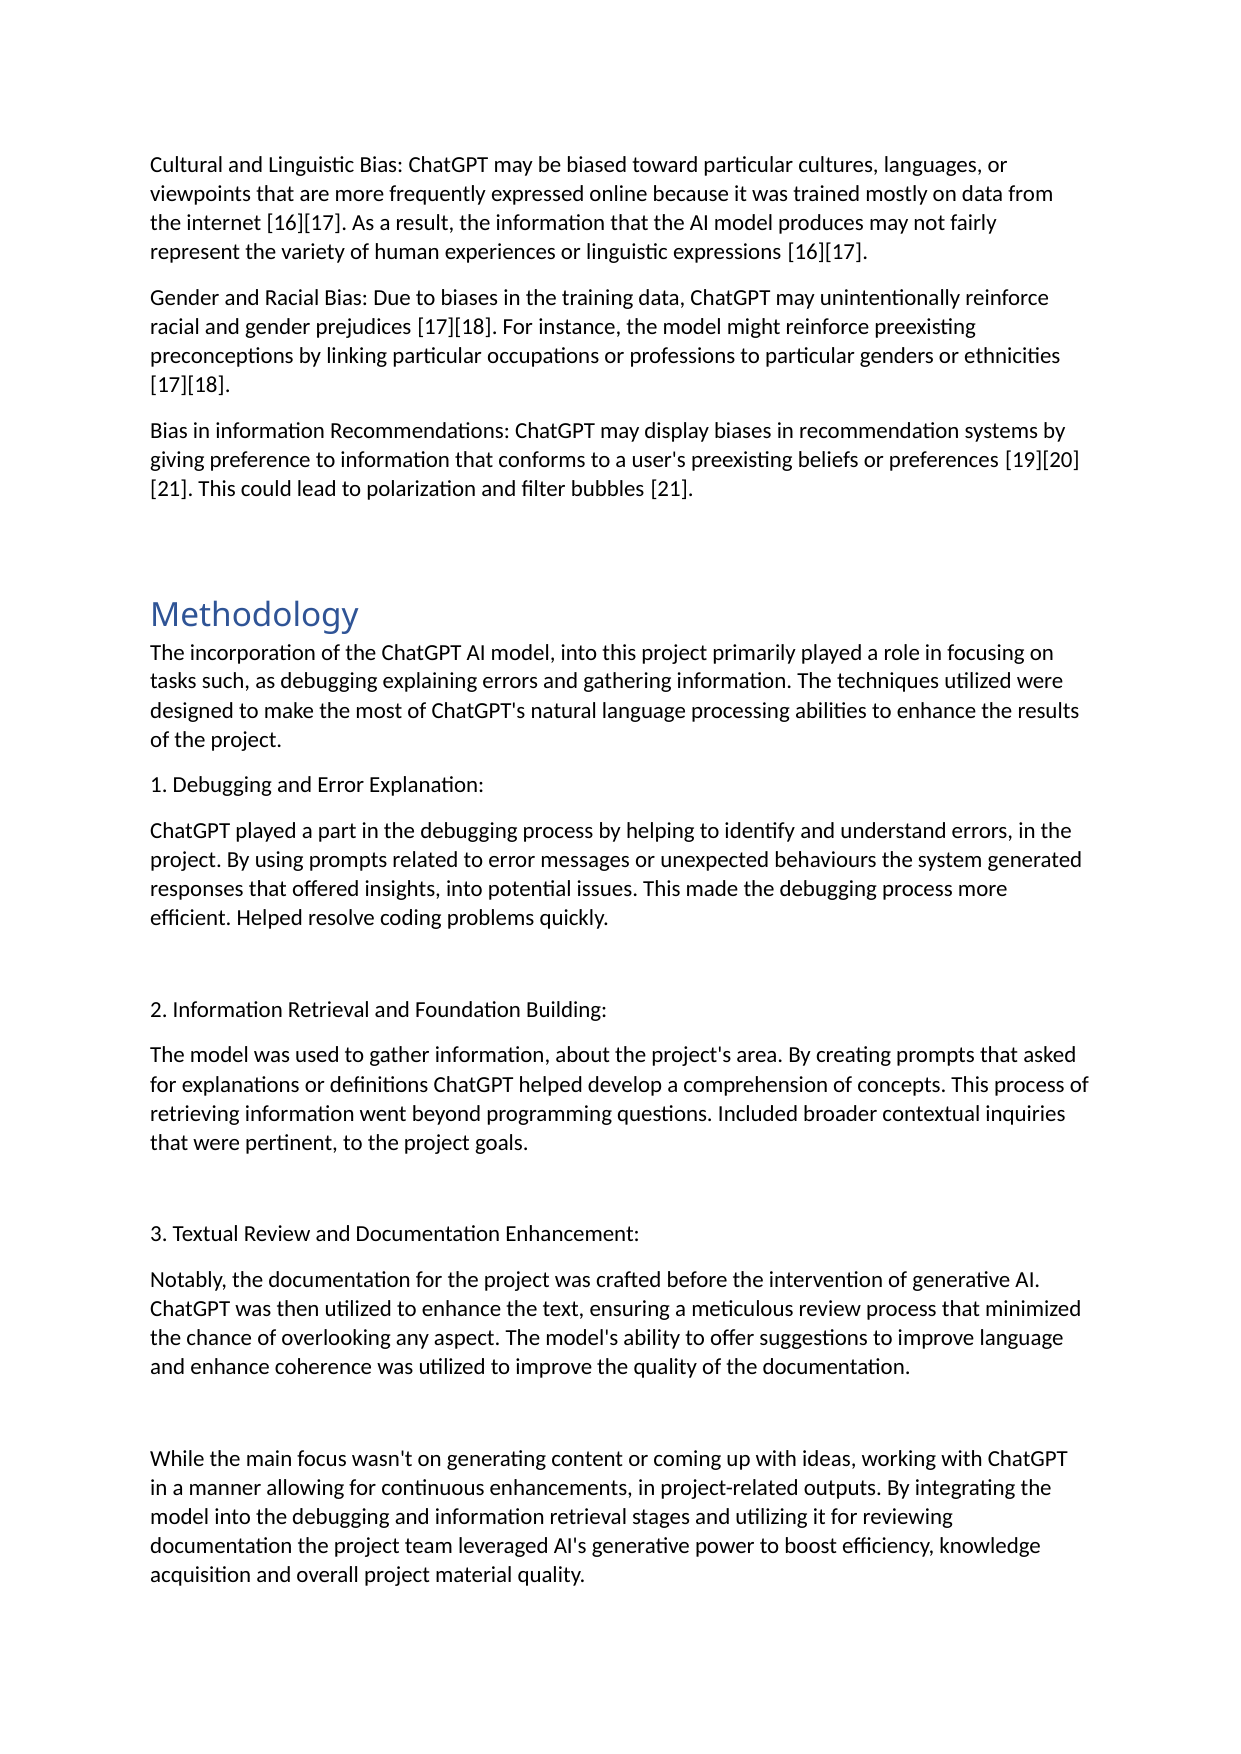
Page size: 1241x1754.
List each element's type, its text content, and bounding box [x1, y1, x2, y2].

text 3. Textual Review and Documentation Enhancement: [150, 1219, 1090, 1247]
subtitle Methodology [150, 590, 1090, 636]
text ChatGPT played a part in the debugging process by helping to identify and understand errors, in the project. By using prompts related to error messages or unexpected behaviours the system generated responses that offered insights, into potential issues. This made the debugging process more efficient. Helped resolve coding problems quickly. [150, 816, 1090, 931]
text The incorporation of the ChatGPT AI model, into this project primarily played a role in focusing on tasks such, as debugging explaining errors and gathering information. The techniques utilized were designed to make the most of ChatGPT's natural language processing abilities to enhance the results of the project. [150, 638, 1090, 753]
text Bias in information Recommendations: ChatGPT may display biases in recommendation systems by giving preference to information that conforms to a user's preexisting beliefs or preferences [19][20][21]. This could lead to polarization and filter bubbles [21]. [150, 416, 1090, 502]
text Notably, the documentation for the project was crafted before the intervention of generative AI. ChatGPT was then utilized to enhance the text, ensuring a meticulous review process that minimized the chance of overlooking any aspect. The model's ability to offer suggestions to improve language and enhance coherence was utilized to improve the quality of the documentation. [150, 1265, 1090, 1380]
text 1. Debugging and Error Explanation: [150, 771, 1090, 798]
text 2. Information Retrieval and Foundation Building: [150, 995, 1090, 1023]
text While the main focus wasn't on generating content or coming up with ideas, working with ChatGPT in a manner allowing for continuous enhancements, in project-related outputs. By integrating the model into the debugging and information retrieval stages and utilizing it for reviewing documentation the project team leveraged AI's generative power to boost efficiency, knowledge acquisition and overall project material quality. [150, 1444, 1090, 1588]
text The model was used to gather information, about the project's area. By creating prompts that asked for explanations or definitions ChatGPT helped develop a comprehension of concepts. This process of retrieving information went beyond programming questions. Included broader contextual inquiries that were pertinent, to the project goals. [150, 1041, 1090, 1156]
text Gender and Racial Bias: Due to biases in the training data, ChatGPT may unintentionally reinforce racial and gender prejudices [17][18]. For instance, the model might reinforce preexisting preconceptions by linking particular occupations or professions to particular genders or ethnicities [17][18]. [150, 283, 1090, 398]
text Cultural and Linguistic Bias: ChatGPT may be biased toward particular cultures, languages, or viewpoints that are more frequently expressed online because it was trained mostly on data from the internet [16][17]. As a result, the information that the AI model produces may not fairly represent the variety of human experiences or linguistic expressions [16][17]. [150, 150, 1090, 265]
